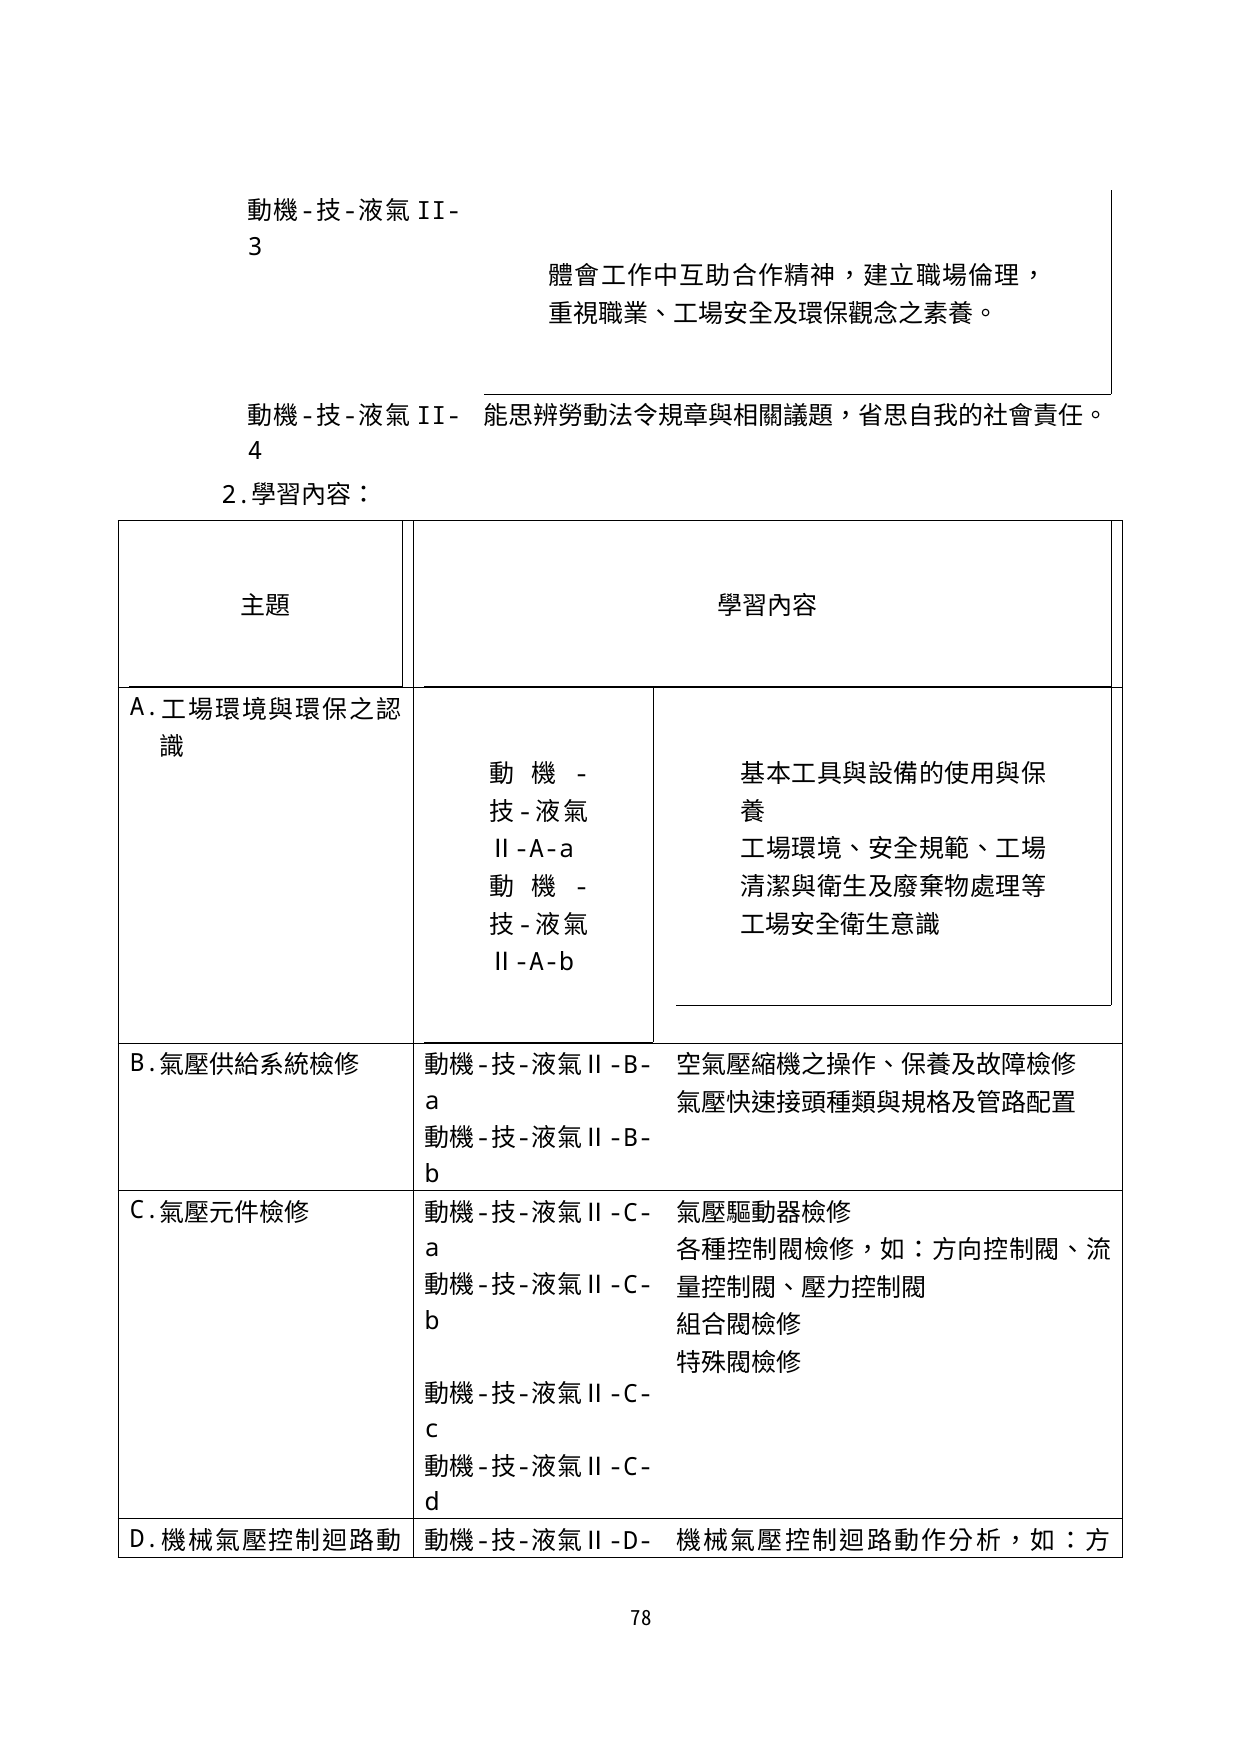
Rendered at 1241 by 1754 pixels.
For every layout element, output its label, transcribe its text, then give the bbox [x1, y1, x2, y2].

table_cell 機械氣壓控制迴路動作分析，如：方 [665, 1519, 1122, 1557]
text 2.學習內容： [168, 467, 1122, 513]
table_cell 空氣壓縮機之操作、保養及故障檢修 氣壓快速接頭種類與規格及管路配置 [665, 1044, 1122, 1189]
table_cell [1112, 190, 1122, 394]
table_header [403, 521, 413, 687]
table_cell C.氣壓元件檢修 [119, 1191, 413, 1518]
table_header 學習內容 [414, 521, 1111, 687]
table_cell 動機-技-液氣Ⅱ-B-a 動機-技-液氣Ⅱ-B-b [414, 1044, 664, 1189]
table_cell 動機-技-液氣II-3 [236, 190, 472, 394]
table_cell 氣壓驅動器檢修 各種控制閥檢修，如：方向控制閥、流量控制閥、壓力控制閥 組合閥檢修 特殊閥檢修 [665, 1191, 1122, 1518]
table_header 主題 [119, 521, 402, 687]
table_header [1112, 521, 1122, 687]
table_cell 動機-技-液氣Ⅱ-D- [414, 1519, 664, 1557]
table_cell 基本工具與設備的使用與保養 工場環境、安全規範、工場清潔與衛生及廢棄物處理等工場安全衛生意識 [665, 688, 1122, 1042]
table_cell A.工場環境與環保之認識 [119, 688, 413, 1042]
table_cell 動機-技-液氣Ⅱ-C-a 動機-技-液氣Ⅱ-C-b 動機-技-液氣Ⅱ-C-c 動機-技-液氣Ⅱ-C-d [414, 1191, 664, 1518]
table_cell [654, 688, 664, 1042]
table_cell 體會工作中互助合作精神，建立職場倫理，重視職業、工場安全及環保觀念之素養。 [473, 190, 1111, 394]
table_cell D.機械氣壓控制迴路動 [119, 1519, 413, 1557]
table_cell B.氣壓供給系統檢修 [119, 1044, 413, 1189]
table_cell 能思辨勞動法令規章與相關議題，省思自我的社會責任。 [473, 394, 1122, 467]
table_cell 動機-技-液氣Ⅱ-A-a 動機-技-液氣Ⅱ-A-b [414, 688, 653, 1042]
table_cell 動機-技-液氣II-4 [236, 394, 472, 467]
